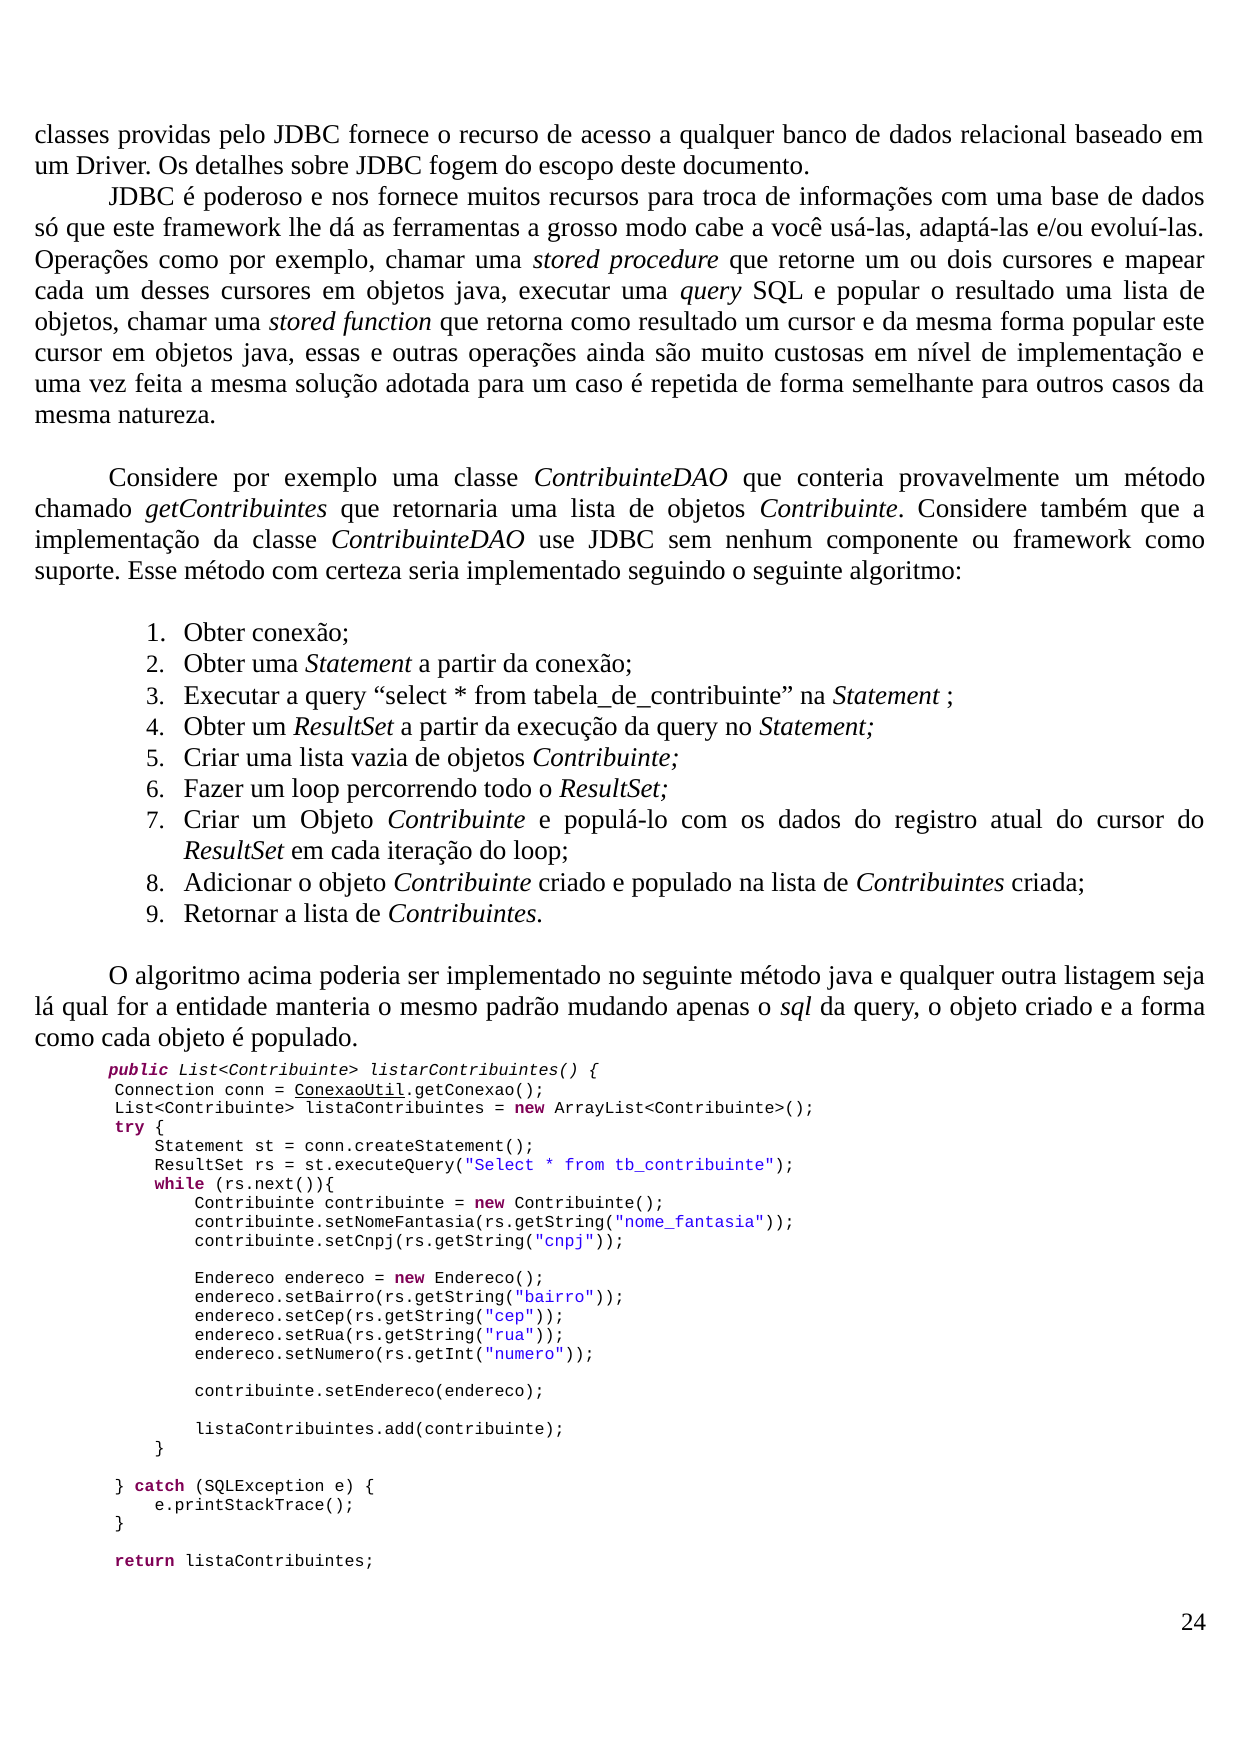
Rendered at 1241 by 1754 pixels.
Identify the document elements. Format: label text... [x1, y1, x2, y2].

text public List<Contribuinte> listarContribuintes() { [34, 1052, 1206, 1081]
text Endereco endereco = new Endereco(); [34, 1270, 1206, 1289]
text try { [34, 1119, 1206, 1138]
text listaContribuintes.add(contribuinte); [34, 1421, 1206, 1439]
text } catch (SQLException e) { [34, 1477, 1206, 1496]
text List<Contribuinte> listaContribuintes = new ArrayList<Contribuinte>(); [34, 1100, 1206, 1119]
text O algoritmo acima poderia ser implementado no seguinte método java e qualquer outra listagem seja lá qual for a entidade manteria o mesmo padrão mudando apenas o sql da query, o objeto criado e a forma como cada objeto é populado. [34, 959, 1206, 1052]
text JDBC é poderoso e nos fornece muitos recursos para troca de informações com uma base de dados só que este framework lhe dá as ferramentas a grosso modo cabe a você usá-las, adaptá-las e/ou evoluí-las. Operações como por exemplo, chamar uma stored procedure que retorne um ou dois cursores e mapear cada um desses cursores em objetos java, executar uma query SQL e popular o resultado uma lista de objetos, chamar uma stored function que retorna como resultado um cursor e da mesma forma popular este cursor em objetos java, essas e outras operações ainda são muito custosas em nível de implementação e uma vez feita a mesma solução adotada para um caso é repetida de forma semelhante para outros casos da mesma natureza. [34, 180, 1206, 429]
text Connection conn = ConexaoUtil.getConexao(); [34, 1081, 1206, 1100]
list Adicionar o objeto Contribuinte criado e populado na lista de Contribuintes criada; [146, 866, 1206, 897]
text } [34, 1515, 1206, 1534]
text contribuinte.setCnpj(rs.getString("cnpj")); [34, 1232, 1206, 1251]
text } [34, 1439, 1206, 1458]
text ResultSet rs = st.executeQuery("Select * from tb_contribuinte"); [34, 1157, 1206, 1176]
text while (rs.next()){ [34, 1176, 1206, 1194]
text endereco.setRua(rs.getString("rua")); [34, 1326, 1206, 1345]
text endereco.setNumero(rs.getInt("numero")); [34, 1345, 1206, 1364]
text classes providas pelo JDBC fornece o recurso de acesso a qualquer banco de dados relacional baseado em um Driver. Os detalhes sobre JDBC fogem do escopo deste documento. [34, 118, 1206, 180]
list Obter conexão; [146, 616, 1206, 648]
text contribuinte.setNomeFantasia(rs.getString("nome_fantasia")); [34, 1213, 1206, 1232]
list Obter um ResultSet a partir da execução da query no Statement; [146, 710, 1206, 741]
text endereco.setCep(rs.getString("cep")); [34, 1307, 1206, 1326]
list Criar uma lista vazia de objetos Contribuinte; [146, 741, 1206, 772]
text endereco.setBairro(rs.getString("bairro")); [34, 1289, 1206, 1307]
list Retornar a lista de Contribuintes. [146, 897, 1206, 928]
text contribuinte.setEndereco(endereco); [34, 1383, 1206, 1402]
list Criar um Objeto Contribuinte e populá-lo com os dados do registro atual do cursor do ResultSet em cada iteração do loop; [146, 803, 1206, 866]
text Contribuinte contribuinte = new Contribuinte(); [34, 1194, 1206, 1213]
text Statement st = conn.createStatement(); [34, 1138, 1206, 1157]
text return listaContribuintes; [34, 1553, 1206, 1571]
text Considere por exemplo uma classe ContribuinteDAO que conteria provavelmente um método chamado getContribuintes que retornaria uma lista de objetos Contribuinte. Considere também que a implementação da classe ContribuinteDAO use JDBC sem nenhum componente ou framework como suporte. Esse método com certeza seria implementado seguindo o seguinte algoritmo: [34, 461, 1206, 585]
list Obter uma Statement a partir da conexão; [146, 648, 1206, 679]
list Fazer um loop percorrendo todo o ResultSet; [146, 772, 1206, 803]
list Executar a query “select * from tabela_de_contribuinte” na Statement ; [146, 679, 1206, 710]
text e.printStackTrace(); [34, 1496, 1206, 1515]
